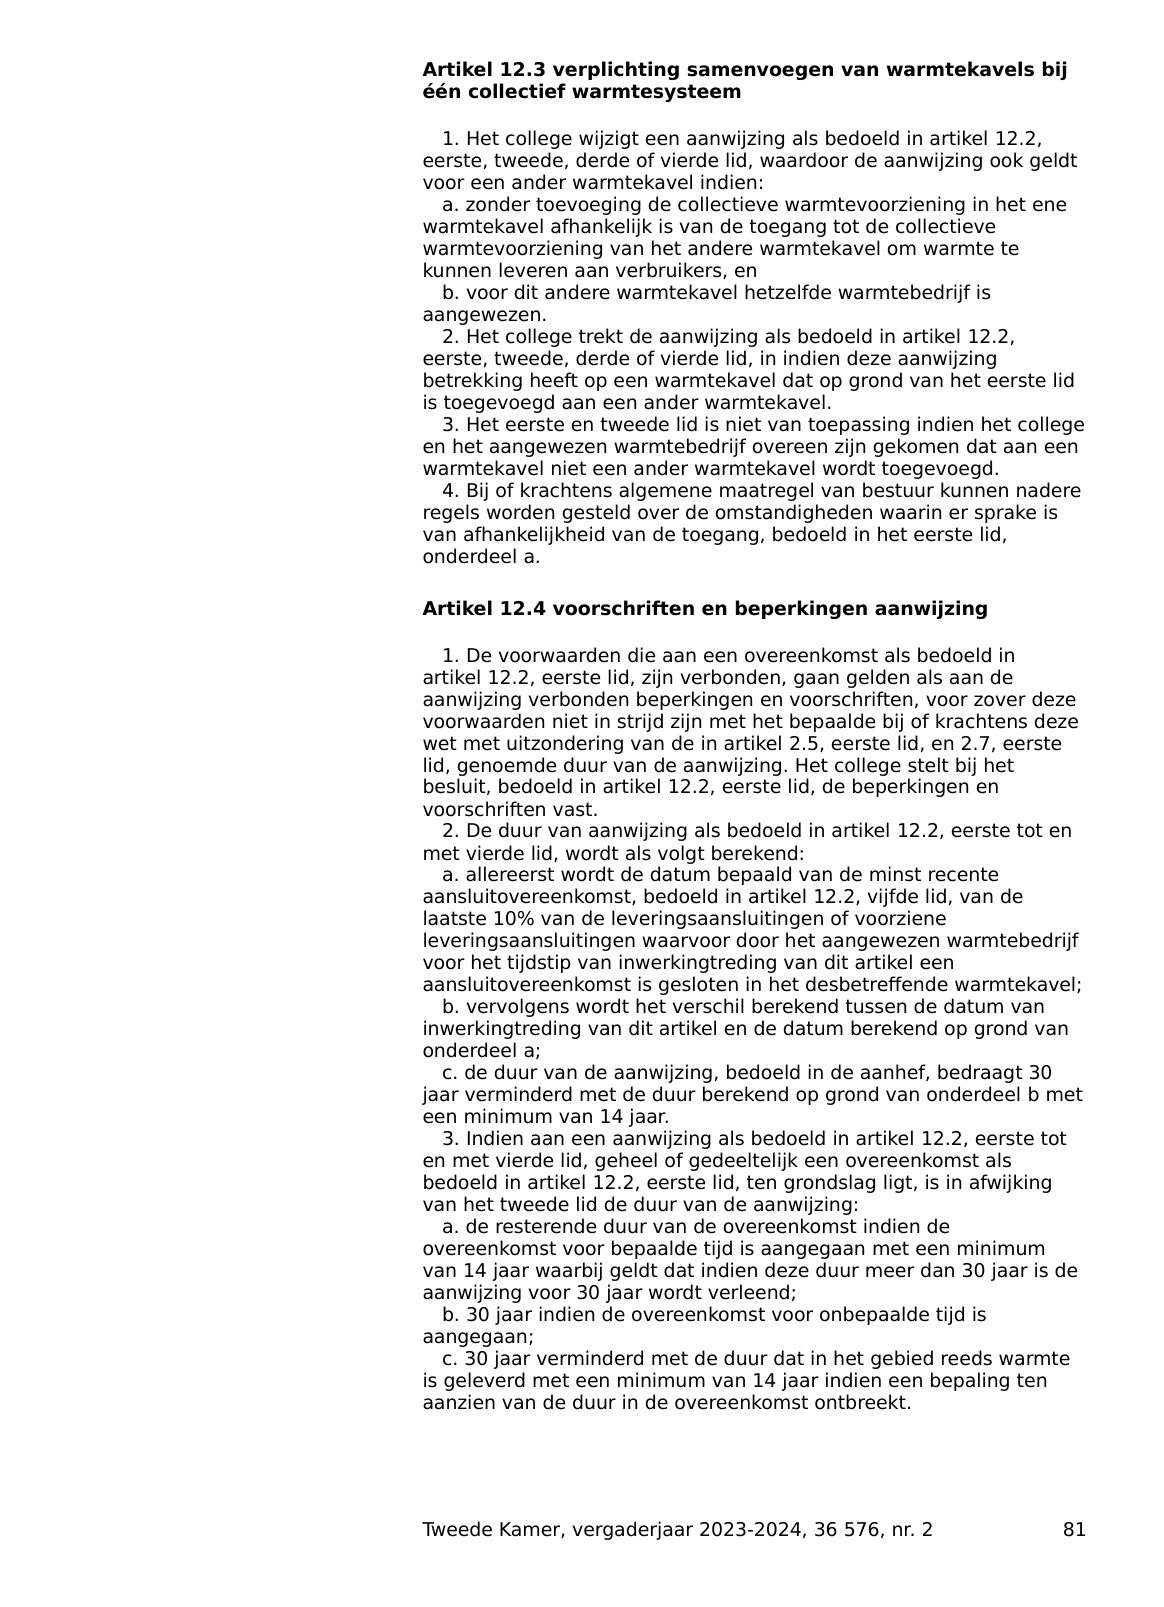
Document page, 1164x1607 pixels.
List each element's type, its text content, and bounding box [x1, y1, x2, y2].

text a. allereerst wordt de datum bepaald van de minst recente aansluitovereenkomst, bedoeld in artikel 12.2, vijfde lid, van de laatste 10% van de leveringsaansluitingen of voorziene leveringsaansluitingen waarvoor door het aangewezen warmtebedrijf voor het tijdstip van inwerkingtreding van dit artikel een aansluitovereenkomst is gesloten in het desbetreffende warmtekavel; [422, 864, 1087, 996]
text c. de duur van de aanwijzing, bedoeld in de aanhef, bedraagt 30 jaar verminderd met de duur berekend op grond van onderdeel b met een minimum van 14 jaar. [422, 1062, 1087, 1128]
text 4. Bij of krachtens algemene maatregel van bestuur kunnen nadere regels worden gesteld over de omstandigheden waarin er sprake is van afhankelijkheid van de toegang, bedoeld in het eerste lid, onderdeel a. [422, 480, 1087, 568]
text b. vervolgens wordt het verschil berekend tussen de datum van inwerkingtreding van dit artikel en de datum berekend op grond van onderdeel a; [422, 996, 1087, 1062]
text 1. Het college wijzigt een aanwijzing als bedoeld in artikel 12.2, eerste, tweede, derde of vierde lid, waardoor de aanwijzing ook geldt voor een ander warmtekavel indien: [422, 128, 1087, 194]
text a. de resterende duur van de overeenkomst indien de overeenkomst voor bepaalde tijd is aangegaan met een minimum van 14 jaar waarbij geldt dat indien deze duur meer dan 30 jaar is de aanwijzing voor 30 jaar wordt verleend; [422, 1216, 1087, 1304]
text 3. Indien aan een aanwijzing als bedoeld in artikel 12.2, eerste tot en met vierde lid, geheel of gedeeltelijk een overeenkomst als bedoeld in artikel 12.2, eerste lid, ten grondslag ligt, is in afwijking van het tweede lid de duur van de aanwijzing: [422, 1128, 1087, 1216]
text 2. De duur van aanwijzing als bedoeld in artikel 12.2, eerste tot en met vierde lid, wordt als volgt berekend: [422, 820, 1087, 864]
text b. voor dit andere warmtekavel hetzelfde warmtebedrijf is aangewezen. [422, 282, 1087, 326]
text b. 30 jaar indien de overeenkomst voor onbepaalde tijd is aangegaan; [422, 1304, 1087, 1348]
subtitle Artikel 12.4 voorschriften en beperkingen aanwijzing [422, 598, 1087, 619]
text 3. Het eerste en tweede lid is niet van toepassing indien het college en het aangewezen warmtebedrijf overeen zijn gekomen dat aan een warmtekavel niet een ander warmtekavel wordt toegevoegd. [422, 414, 1087, 480]
subtitle Artikel 12.3 verplichting samenvoegen van warmtekavels bij één collectief warmtesysteem [422, 59, 1087, 103]
text 2. Het college trekt de aanwijzing als bedoeld in artikel 12.2, eerste, tweede, derde of vierde lid, in indien deze aanwijzing betrekking heeft op een warmtekavel dat op grond van het eerste lid is toegevoegd aan een ander warmtekavel. [422, 326, 1087, 414]
text a. zonder toevoeging de collectieve warmtevoorziening in het ene warmtekavel afhankelijk is van de toegang tot de collectieve warmtevoorziening van het andere warmtekavel om warmte te kunnen leveren aan verbruikers, en [422, 194, 1087, 282]
text 1. De voorwaarden die aan een overeenkomst als bedoeld in artikel 12.2, eerste lid, zijn verbonden, gaan gelden als aan de aanwijzing verbonden beperkingen en voorschriften, voor zover deze voorwaarden niet in strijd zijn met het bepaalde bij of krachtens deze wet met uitzondering van de in artikel 2.5, eerste lid, en 2.7, eerste lid, genoemde duur van de aanwijzing. Het college stelt bij het besluit, bedoeld in artikel 12.2, eerste lid, de beperkingen en voorschriften vast. [422, 644, 1087, 820]
text c. 30 jaar verminderd met de duur dat in het gebied reeds warmte is geleverd met een minimum van 14 jaar indien een bepaling ten aanzien van de duur in de overeenkomst ontbreekt. [422, 1348, 1087, 1414]
